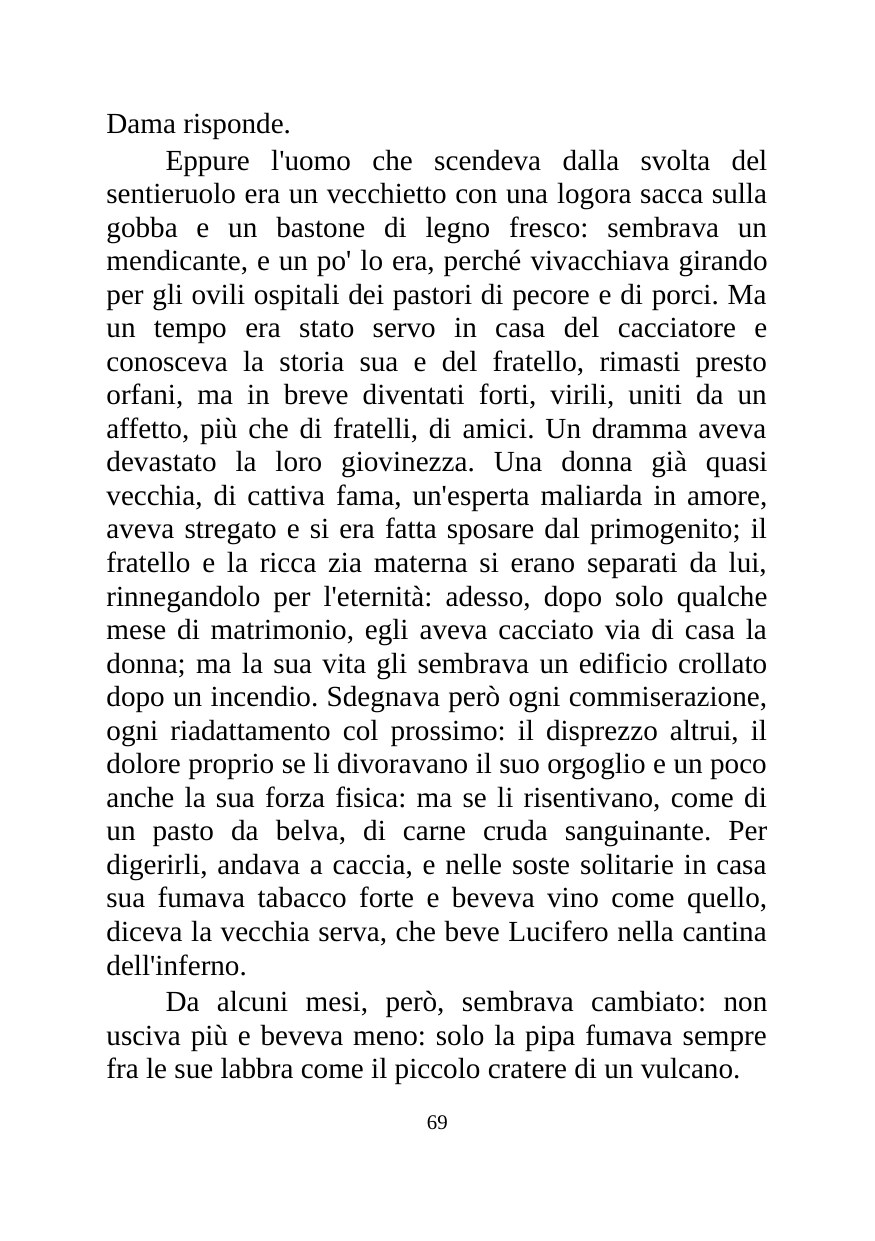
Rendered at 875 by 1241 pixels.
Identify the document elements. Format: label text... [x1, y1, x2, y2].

text Da alcuni mesi, però, sembrava cambiato: non usciva più e beveva meno: solo la pipa fumava sempre fra le sue labbra come il piccolo cratere di un vulcano. [106, 984, 768, 1085]
text Dama risponde. [106, 106, 768, 140]
text Eppure l'uomo che scendeva dalla svolta del sentieruolo era un vecchietto con una logora sacca sulla gobba e un bastone di legno fresco: sembrava un mendicante, e un po' lo era, perché vivacchiava girando per gli ovili ospitali dei pastori di pecore e di porci. Ma un tempo era stato servo in casa del cacciatore e conosceva la storia sua e del fratello, rimasti presto orfani, ma in breve diventati forti, virili, uniti da un affetto, più che di fratelli, di amici. Un dramma aveva devastato la loro giovinezza. Una donna già quasi vecchia, di cattiva fama, un'esperta maliarda in amore, aveva stregato e si era fatta sposare dal primogenito; il fratello e la ricca zia materna si erano separati da lui, rinnegandolo per l'eternità: adesso, dopo solo qualche mese di matrimonio, egli aveva cacciato via di casa la donna; ma la sua vita gli sembrava un edificio crollato dopo un incendio. Sdegnava però ogni commiserazione, ogni riadattamento col prossimo: il disprezzo altrui, il dolore proprio se li divoravano il suo orgoglio e un poco anche la sua forza fisica: ma se li risentivano, come di un pasto da belva, di carne cruda sanguinante. Per digerirli, andava a caccia, e nelle soste solitarie in casa sua fumava tabacco forte e beveva vino come quello, diceva la vecchia serva, che beve Lucifero nella cantina dell'inferno. [106, 143, 768, 981]
